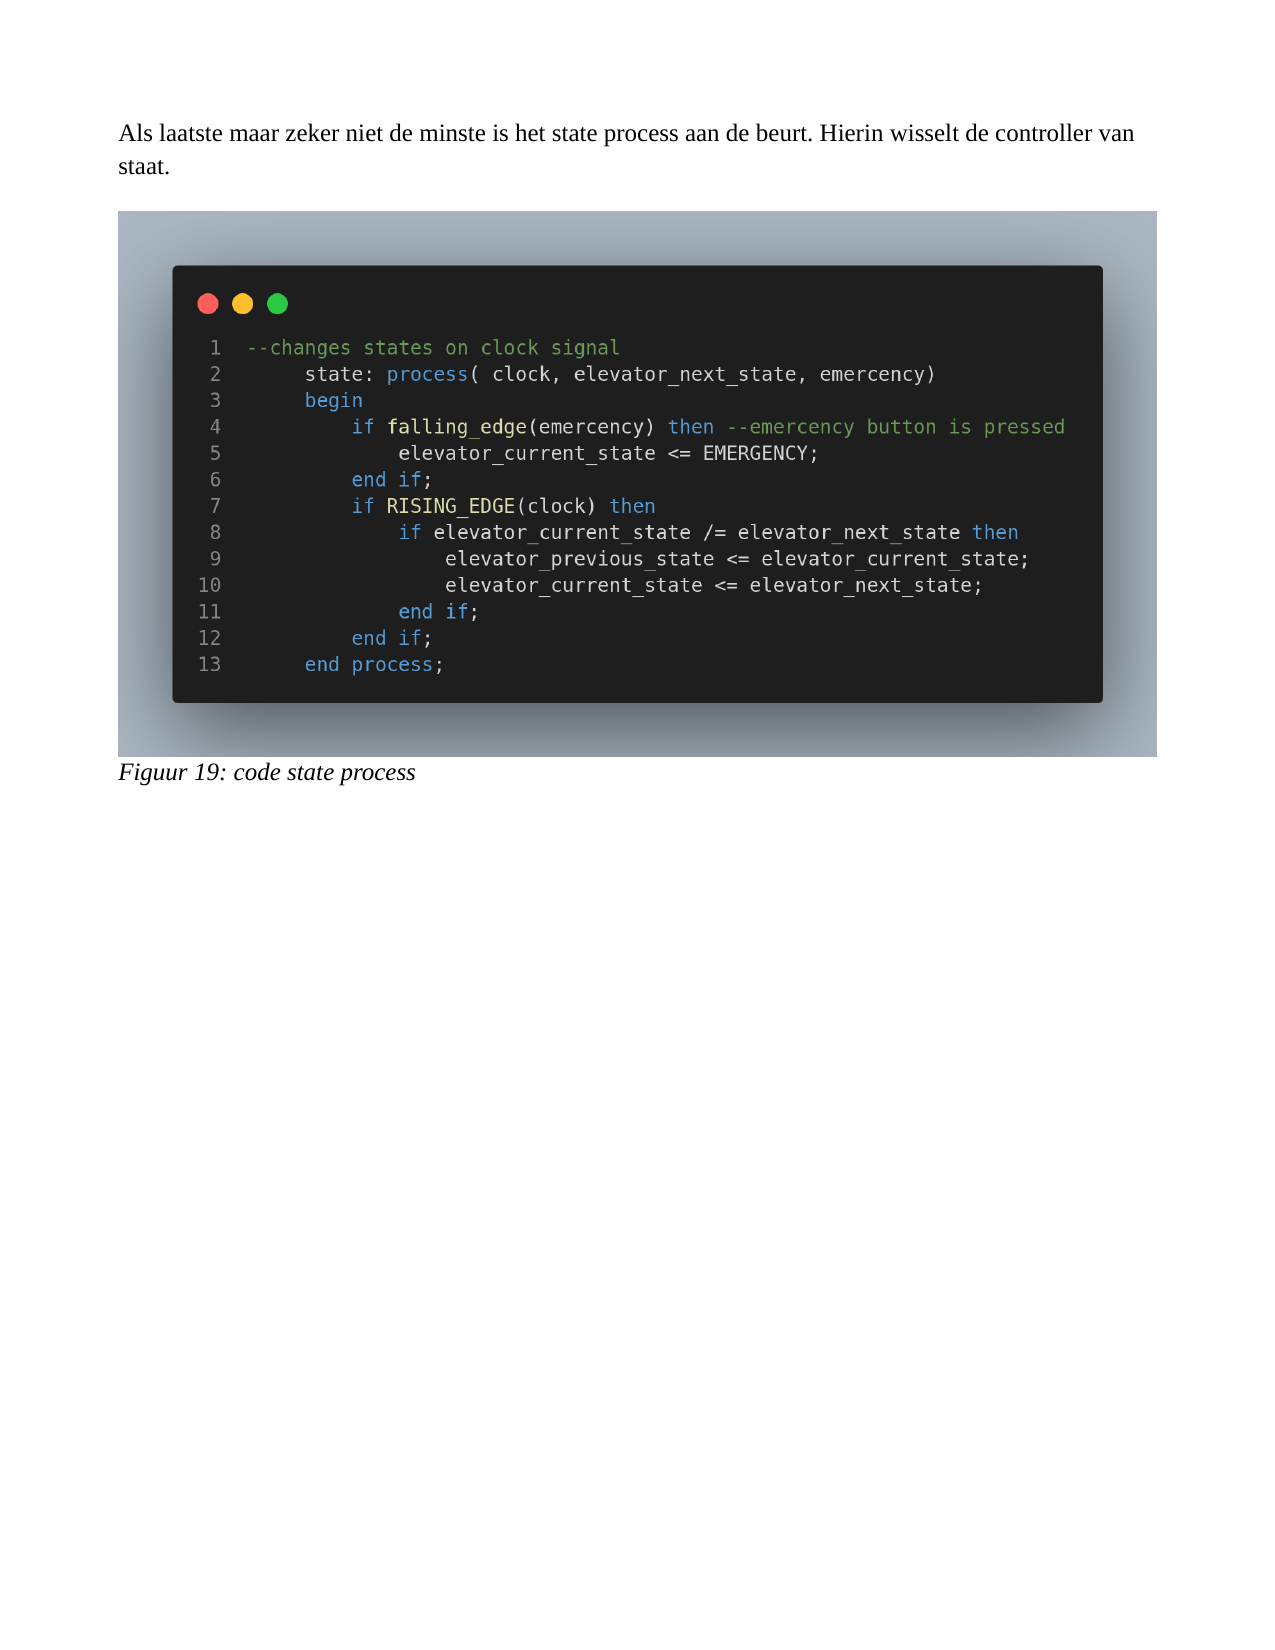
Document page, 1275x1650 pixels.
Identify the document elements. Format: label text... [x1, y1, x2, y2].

text Figuur 19: code state process [118, 757, 1157, 786]
text Als laatste maar zeker niet de minste is het state process aan de beurt. Hierin wisselt de controller van staat. [118, 118, 1157, 180]
picture [118, 211, 1157, 757]
